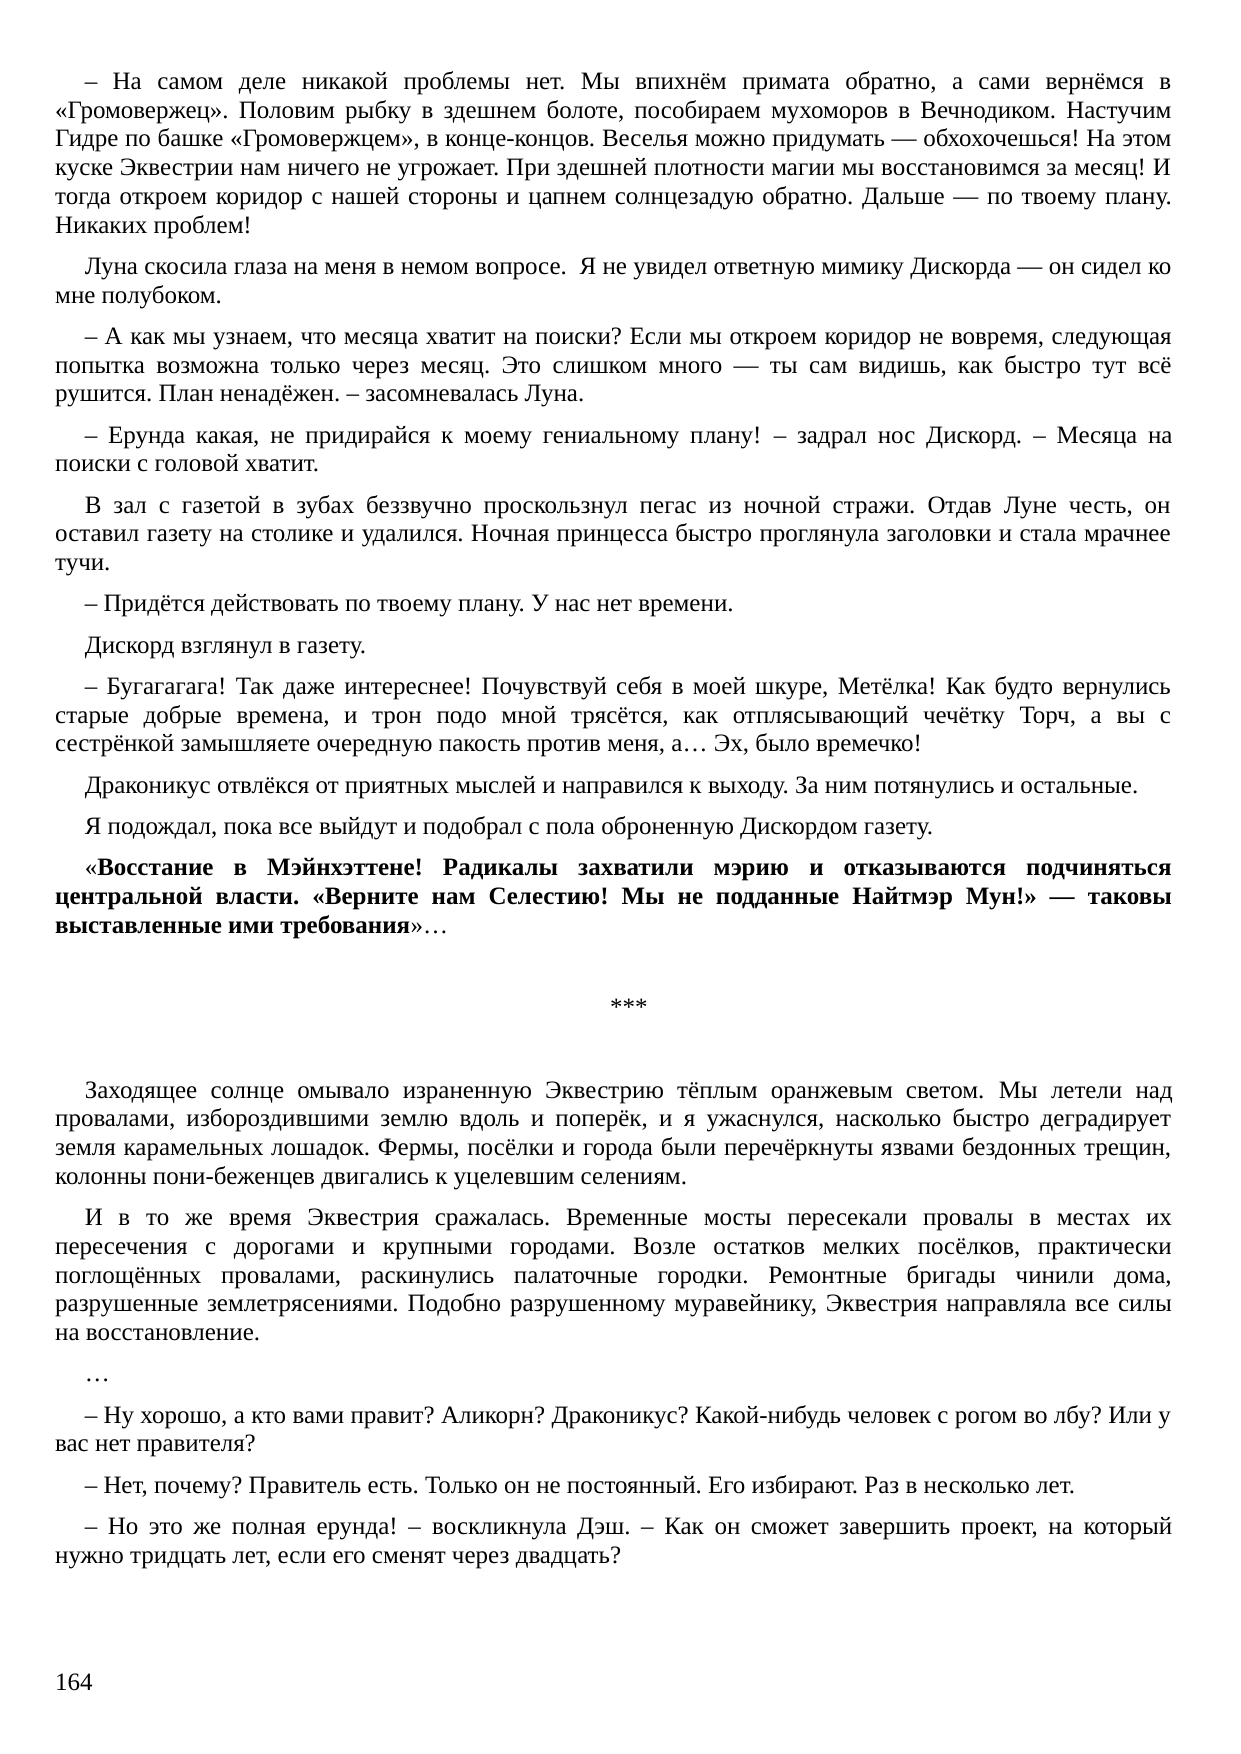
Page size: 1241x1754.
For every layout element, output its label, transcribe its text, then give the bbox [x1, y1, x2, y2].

text Луна скосила глаза на меня в немом вопросе. Я не увидел ответную мимику Дискорда — он сидел ко мне полубоком. [55, 251, 1173, 308]
text … [55, 1358, 1173, 1387]
text – Придётся действовать по твоему плану. У нас нет времени. [55, 588, 1173, 617]
text *** [55, 992, 1173, 1021]
text Дискорд взглянул в газету. [55, 630, 1173, 658]
text И в то же время Эквестрия сражалась. Временные мосты пересекали провалы в местах их пересечения с дорогами и крупными городами. Возле остатков мелких посёлков, практически поглощённых провалами, раскинулись палаточные городки. Ремонтные бригады чинили дома, разрушенные землетрясениями. Подобно разрушенному муравейнику, Эквестрия направляла все силы на восстановление. [55, 1202, 1173, 1346]
text – Нет, почему? Правитель есть. Только он не постоянный. Его избирают. Раз в несколько лет. [55, 1470, 1173, 1498]
text «Восстание в Мэйнхэттене! Радикалы захватили мэрию и отказываются подчиняться центральной власти. «Верните нам Селестию! Мы не подданные Найтмэр Мун!» — таковы выставленные ими требования»… [55, 852, 1173, 938]
text – А как мы узнаем, что месяца хватит на поиски? Если мы откроем коридор не вовремя, следующая попытка возможна только через месяц. Это слишком много — ты сам видишь, как быстро тут всё рушится. План ненадёжен. – засомневалась Луна. [55, 321, 1173, 407]
text Я подождал, пока все выйдут и подобрал с пола оброненную Дискордом газету. [55, 811, 1173, 840]
text – Ну хорошо, а кто вами правит? Аликорн? Драконикус? Какой-нибудь человек с рогом во лбу? Или у вас нет правителя? [55, 1400, 1173, 1457]
text В зал с газетой в зубах беззвучно проскользнул пегас из ночной стражи. Отдав Луне честь, он оставил газету на столике и удалился. Ночная принцесса быстро проглянула заголовки и стала мрачнее тучи. [55, 490, 1173, 576]
text – Бугагагага! Так даже интереснее! Почувствуй себя в моей шкуре, Метёлка! Как будто вернулись старые добрые времена, и трон подо мной трясётся, как отплясывающий чечётку Торч, а вы с сестрёнкой замышляете очередную пакость против меня, а… Эх, было времечко! [55, 671, 1173, 757]
text – Но это же полная ерунда! – воскликнула Дэш. – Как он сможет завершить проект, на который нужно тридцать лет, если его сменят через двадцать? [55, 1511, 1173, 1568]
text Заходящее солнце омывало израненную Эквестрию тёплым оранжевым светом. Мы летели над провалами, избороздившими землю вдоль и поперёк, и я ужаснулся, насколько быстро деградирует земля карамельных лошадок. Фермы, посёлки и города были перечёркнуты язвами бездонных трещин, колонны пони-беженцев двигались к уцелевшим селениям. [55, 1075, 1173, 1190]
text Драконикус отвлёкся от приятных мыслей и направился к выходу. За ним потянулись и остальные. [55, 770, 1173, 798]
text – На самом деле никакой проблемы нет. Мы впихнём примата обратно, а сами вернёмся в «Громовержец». Половим рыбку в здешнем болоте, пособираем мухоморов в Вечнодиком. Настучим Гидре по башке «Громовержцем», в конце-концов. Веселья можно придумать — обхохочешься! На этом куске Эквестрии нам ничего не угрожает. При здешней плотности магии мы восстановимся за месяц! И тогда откроем коридор с нашей стороны и цапнем солнцезадую обратно. Дальше — по твоему плану. Никаких проблем! [55, 66, 1173, 238]
text – Ерунда какая, не придирайся к моему гениальному плану! – задрал нос Дискорд. – Месяца на поиски с головой хватит. [55, 420, 1173, 477]
